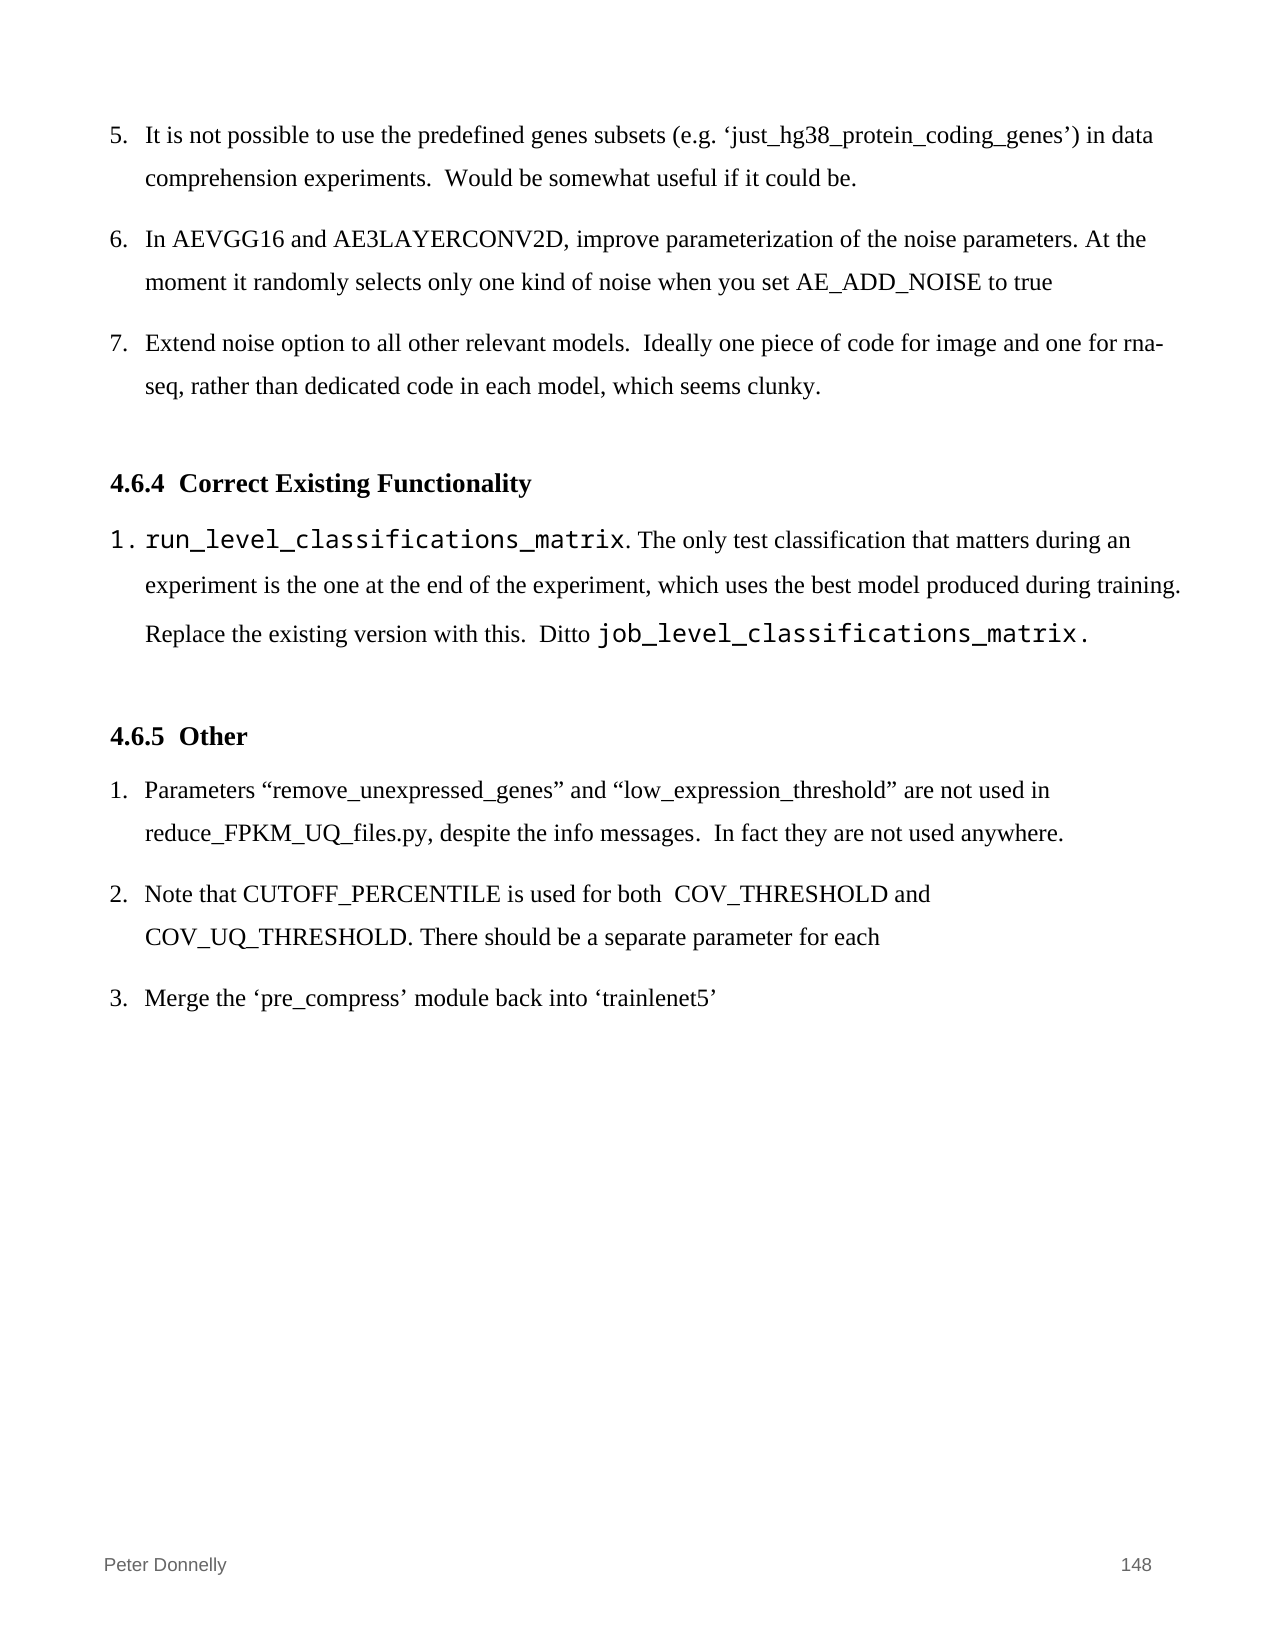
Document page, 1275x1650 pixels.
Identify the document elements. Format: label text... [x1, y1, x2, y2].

subtitle Correct Existing Functionality [103, 467, 1181, 498]
list Note that CUTOFF_PERCENTILE is used for both COV_THRESHOLD and COV_UQ_THRESHOLD. There should be a separate parameter for each [109, 879, 1181, 951]
list In AEVGG16 and AE3LAYERCONV2D, improve parameterization of the noise parameters. At the moment it randomly selects only one kind of noise when you set AE_ADD_NOISE to true [109, 224, 1181, 296]
list It is not possible to use the predefined genes subsets (e.g. ‘just_hg38_protein_coding_genes’) in data comprehension experiments. Would be somewhat useful if it could be. [109, 120, 1181, 192]
list run_level_classifications_matrix. The only test classification that matters during an experiment is the one at the end of the experiment, which uses the best model produced during training. Replace the existing version with this. Ditto job_level_classifications_matrix. [109, 522, 1181, 650]
list Merge the ‘pre_compress’ module back into ‘trainlenet5’ [109, 983, 1181, 1012]
subtitle Other [103, 720, 1181, 751]
list Extend noise option to all other relevant models. Ideally one piece of code for image and one for rna-seq, rather than dedicated code in each model, which seems clunky. [109, 328, 1181, 399]
list Parameters “remove_unexpressed_genes” and “low_expression_threshold” are not used in reduce_FPKM_UQ_files.py, despite the info messages. In fact they are not used anywhere. [109, 775, 1181, 847]
